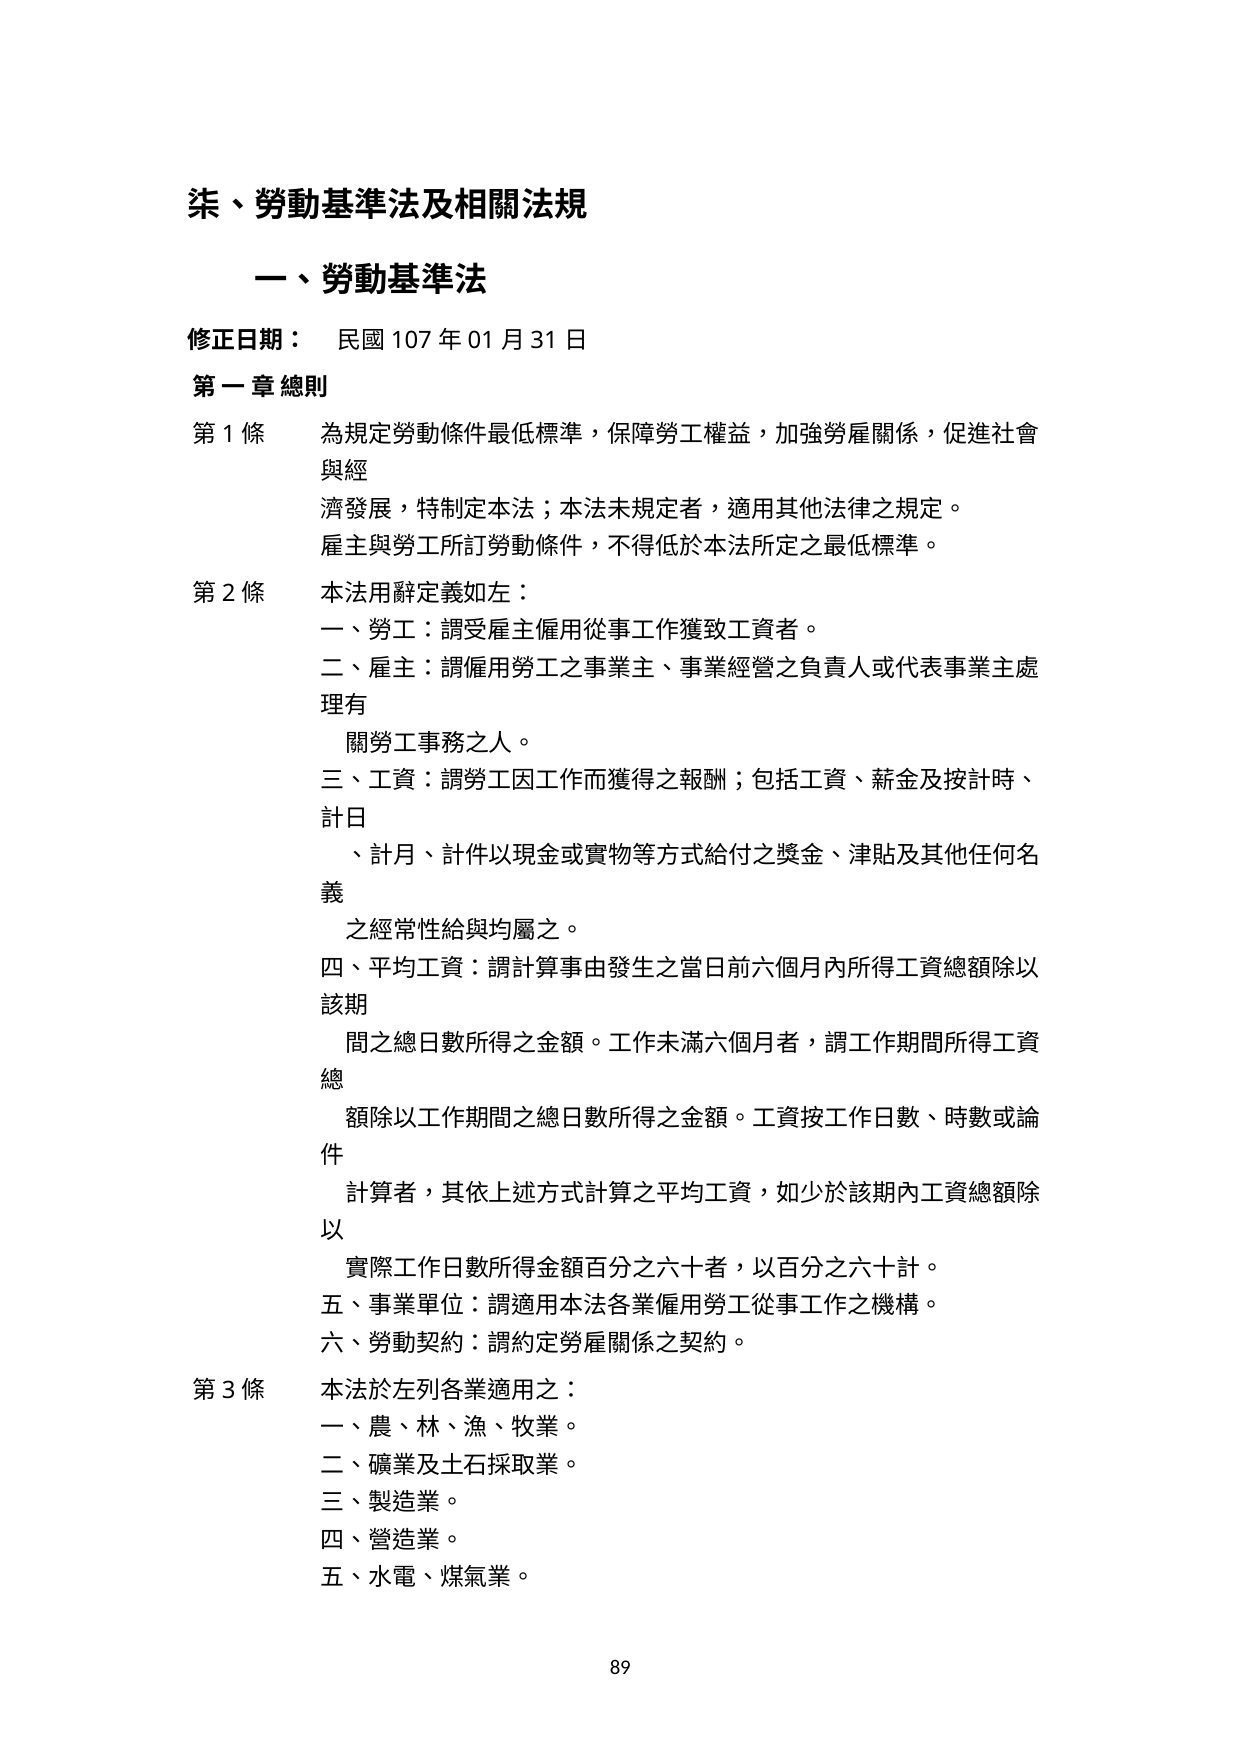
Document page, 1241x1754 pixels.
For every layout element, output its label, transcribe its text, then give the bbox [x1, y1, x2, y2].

table_cell 第 2 條 [188, 568, 302, 1364]
subtitle 一、勞動基準法 [187, 239, 1053, 314]
table_cell 第 3 條 [188, 1365, 302, 1599]
table_cell [302, 568, 315, 1364]
table_header 第 一 章 總則 [188, 361, 1053, 408]
table_cell [302, 1365, 315, 1599]
table_cell [302, 408, 315, 568]
subtitle 柒、勞動基準法及相關法規 [187, 164, 1053, 239]
table_header 民國 107 年 01 月 31 日 [333, 315, 1162, 361]
table_cell 第 1 條 [188, 408, 302, 568]
table_cell 本法用辭定義如左： 一、勞工：謂受雇主僱用從事工作獲致工資者。 二、雇主：謂僱用勞工之事業主、事業經營之負責人或代表事業主處理有 關勞工事務之人。 三、工資：謂勞工因工作而獲得之報酬；包括工資、薪金及按計時、計日 、計月、計件以現金或實物等方式給付之獎金、津貼及其他任何名義 之經常性給與均屬之。 四、平均工資：謂計算事由發生之當日前六個月內所得工資總額除以該期 間之總日數所得之金額。工作未滿六個月者，謂工作期間所得工資總 額除以工作期間之總日數所得之金額。工資按工作日數、時數或論件 計算者，其依上述方式計算之平均工資，如少於該期內工資總額除以 實際工作日數所得金額百分之六十者，以百分之六十計。 五、事業單位：謂適用本法各業僱用勞工從事工作之機構。 六、勞動契約：謂約定勞雇關係之契約。 [315, 568, 1053, 1364]
table_header 修正日期： [188, 315, 332, 361]
table_cell 為規定勞動條件最低標準，保障勞工權益，加強勞雇關係，促進社會與經 濟發展，特制定本法；本法未規定者，適用其他法律之規定。 雇主與勞工所訂勞動條件，不得低於本法所定之最低標準。 [315, 408, 1053, 568]
table_cell 本法於左列各業適用之： 一、農、林、漁、牧業。 二、礦業及土石採取業。 三、製造業。 四、營造業。 五、水電、煤氣業。 [315, 1365, 1053, 1599]
